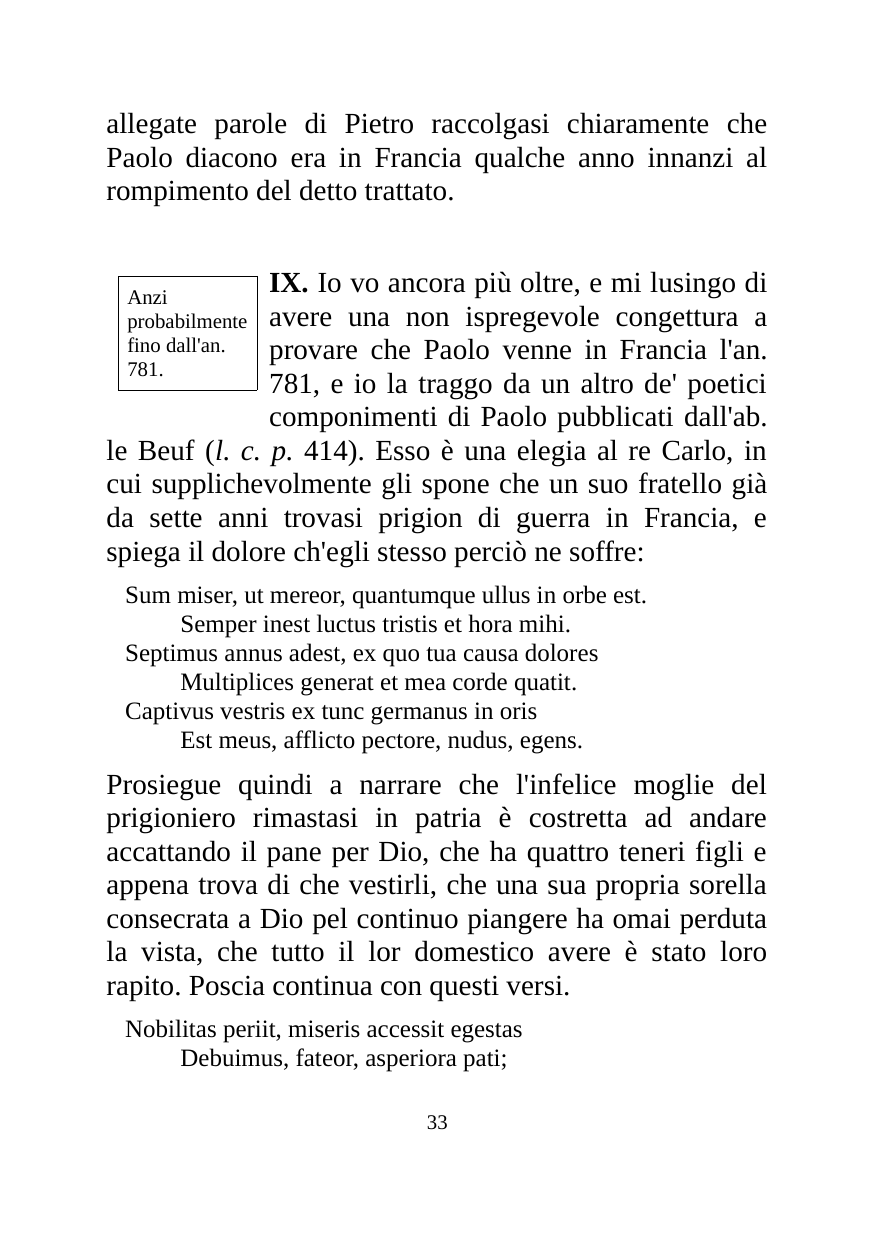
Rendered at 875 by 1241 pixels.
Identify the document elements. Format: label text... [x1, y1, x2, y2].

text Debuimus, fateor, asperiora pati; [106, 1043, 768, 1072]
text Est meus, afflicto pectore, nudus, egens. [106, 726, 768, 754]
text Captivus vestris ex tunc germanus in oris [106, 696, 768, 725]
text Septimus annus adest, ex quo tua causa dolores [106, 638, 768, 667]
text allegate parole di Pietro raccolgasi chiaramente che Paolo diacono era in Francia qualche anno innanzi al rompimento del detto trattato. [106, 106, 768, 207]
text Multiplices generat et mea corde quatit. [106, 667, 768, 696]
text Sum miser, ut mereor, quantumque ullus in orbe est. [106, 580, 768, 608]
text Prosiegue quindi a narrare che l'infelice moglie del prigioniero rimastasi in patria è costretta ad andare accattando il pane per Dio, che ha quattro teneri figli e appena trova di che vestirli, che una sua propria sorella consecrata a Dio pel continuo piangere ha omai perduta la vista, che tutto il lor domestico avere è stato loro rapito. Poscia continua con questi versi. [106, 767, 768, 1002]
text Nobilitas periit, miseris accessit egestas [106, 1014, 768, 1043]
text IX. Io vo ancora più oltre, e mi lusingo di avere una non ispregevole congettura a provare che Paolo venne in Francia l'an. 781, e io la traggo da un altro de' poetici componimenti di Paolo pubblicati dall'ab. le Beuf (l. c. p. 414). Esso è una elegia al re Carlo, in cui supplichevolmente gli spone che un suo fratello già da sette anni trovasi prigion di guerra in Francia, e spiega il dolore ch'egli stesso perciò ne soffre: [106, 265, 768, 567]
text Semper inest luctus tristis et hora mihi. [106, 609, 768, 638]
text Anzi probabilmente fino dall'an. 781. [127, 285, 248, 381]
